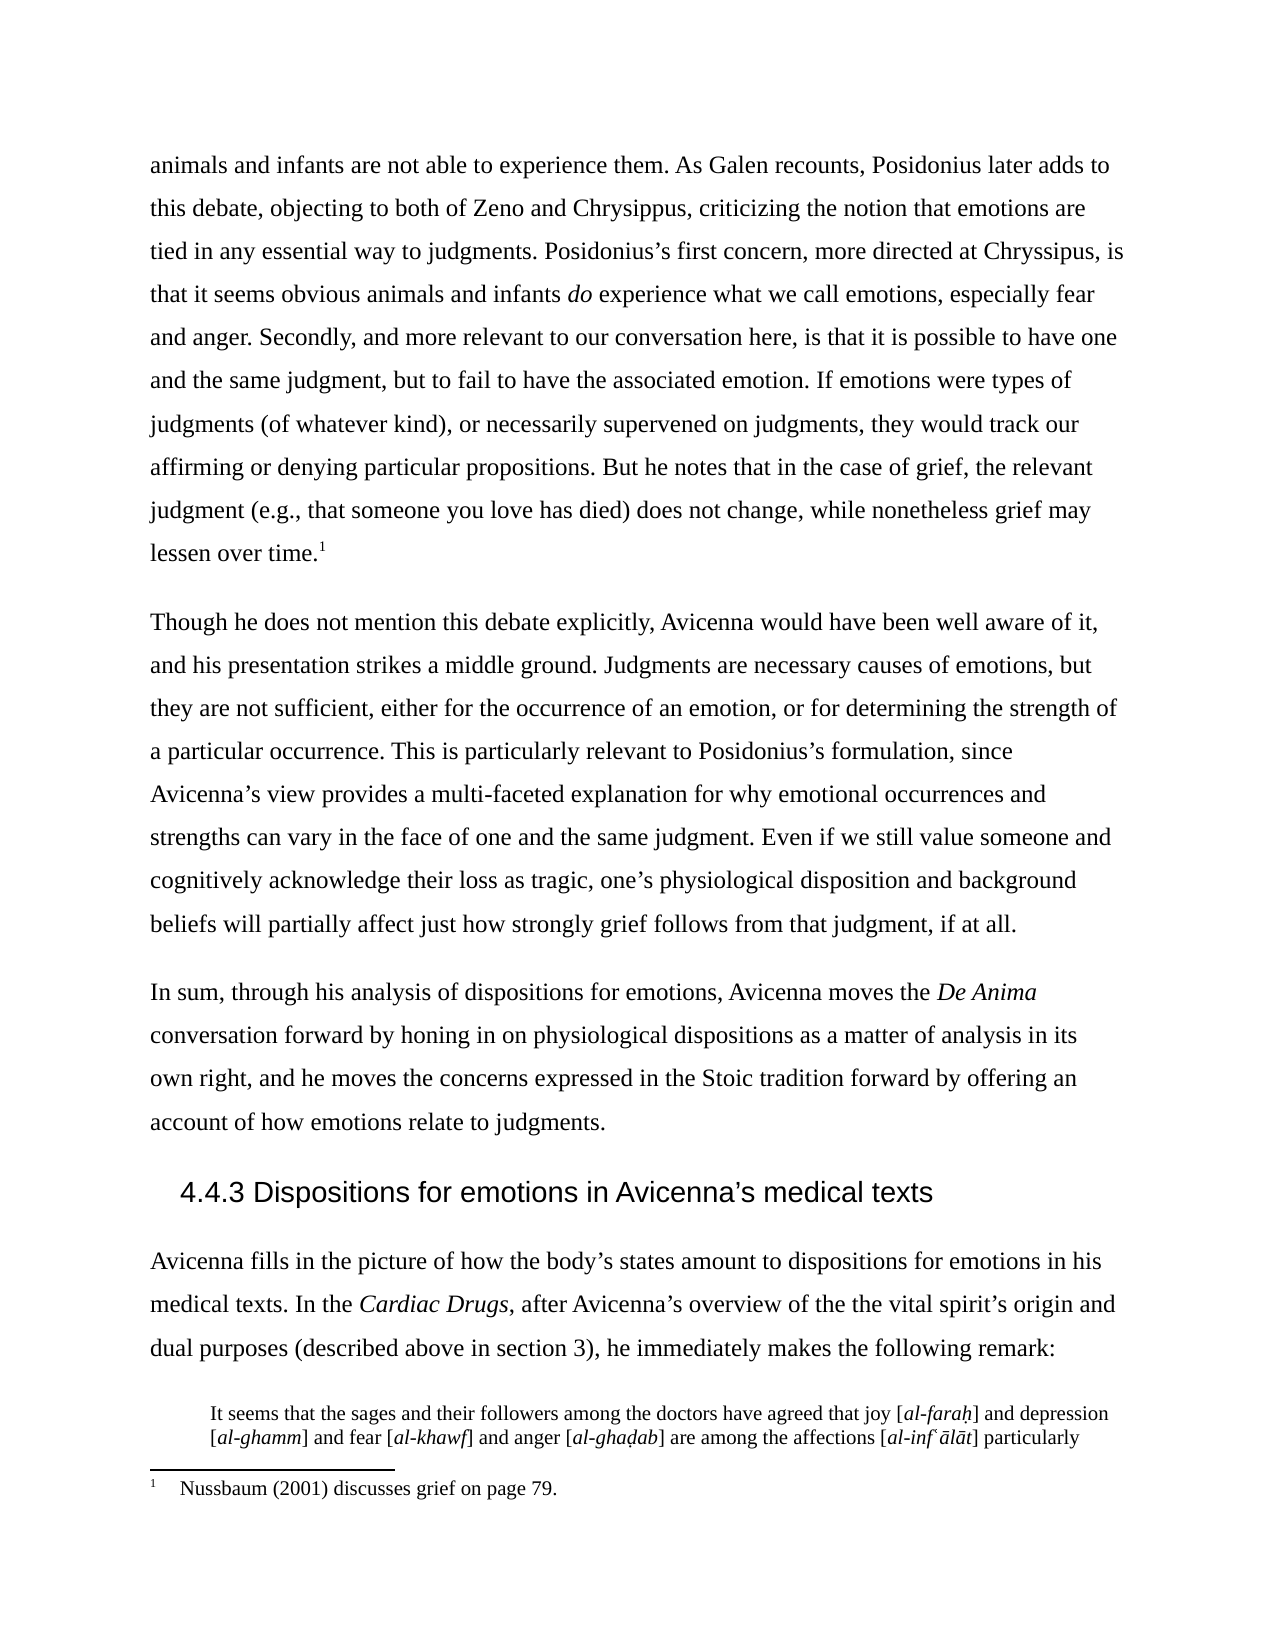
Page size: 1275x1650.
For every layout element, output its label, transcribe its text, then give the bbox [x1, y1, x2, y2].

text In sum, through his analysis of dispositions for emotions, Avicenna moves the De Anima conversation forward by honing in on physiological dispositions as a matter of analysis in its own right, and he moves the concerns expressed in the Stoic tradition forward by offering an account of how emotions relate to judgments. [150, 977, 1125, 1135]
subtitle 4.4.3 Dispositions for emotions in Avicenna’s medical texts [180, 1175, 1125, 1209]
text animals and infants are not able to experience them. As Galen recounts, Posidonius later adds to this debate, objecting to both of Zeno and Chrysippus, criticizing the notion that emotions are tied in any essential way to judgments. Posidonius’s first concern, more directed at Chryssipus, is that it seems obvious animals and infants do experience what we call emotions, especially fear and anger. Secondly, and more relevant to our conversation here, is that it is possible to have one and the same judgment, but to fail to have the associated emotion. If emotions were types of judgments (of whatever kind), or necessarily supervened on judgments, they would track our affirming or denying particular propositions. But he notes that in the case of grief, the relevant judgment (e.g., that someone you love has died) does not change, while nonetheless grief may lessen over time. [150, 150, 1125, 567]
text Nussbaum (2001) discusses grief on page 79. [150, 1476, 1125, 1500]
text Avicenna fills in the picture of how the body’s states amount to dispositions for emotions in his medical texts. In the Cardiac Drugs, after Avicenna’s overview of the the vital spirit’s origin and dual purposes (described above in section 3), he immediately makes the following remark: [150, 1246, 1125, 1361]
text It seems that the sages and their followers among the doctors have agreed that joy [al-faraḥ] and depression [al-ghamm] and fear [al-khawf] and anger [al-ghaḍab] are among the affections [al-infʿālāt] particularly [210, 1401, 1125, 1449]
text Though he does not mention this debate explicitly, Avicenna would have been well aware of it, and his presentation strikes a middle ground. Judgments are necessary causes of emotions, but they are not sufficient, either for the occurrence of an emotion, or for determining the strength of a particular occurrence. This is particularly relevant to Posidonius’s formulation, since Avicenna’s view provides a multi-faceted explanation for why emotional occurrences and strengths can vary in the face of one and the same judgment. Even if we still value someone and cognitively acknowledge their loss as tragic, one’s physiological disposition and background beliefs will partially affect just how strongly grief follows from that judgment, if at all. [150, 607, 1125, 937]
